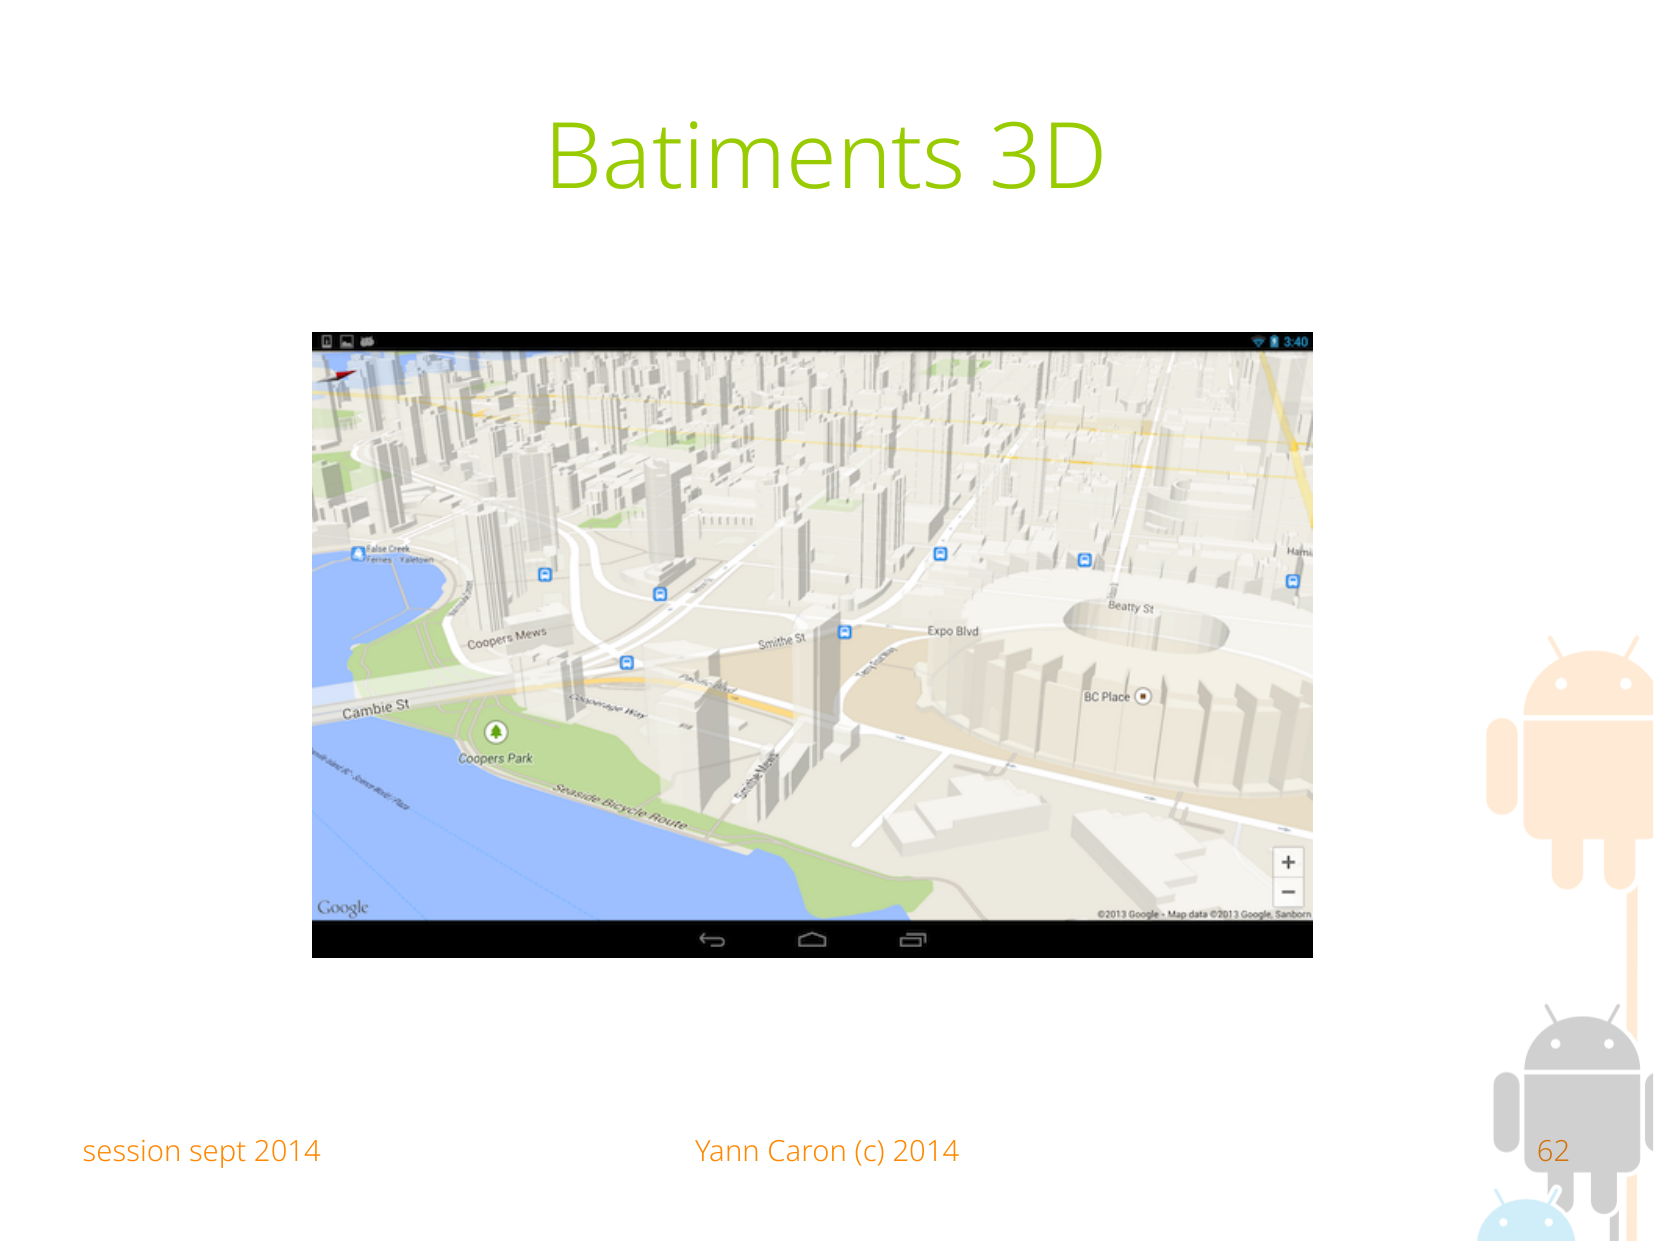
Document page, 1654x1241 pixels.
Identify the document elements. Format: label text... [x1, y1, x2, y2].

title Batiments 3D [82, 49, 1571, 257]
picture [240, 332, 1654, 1241]
